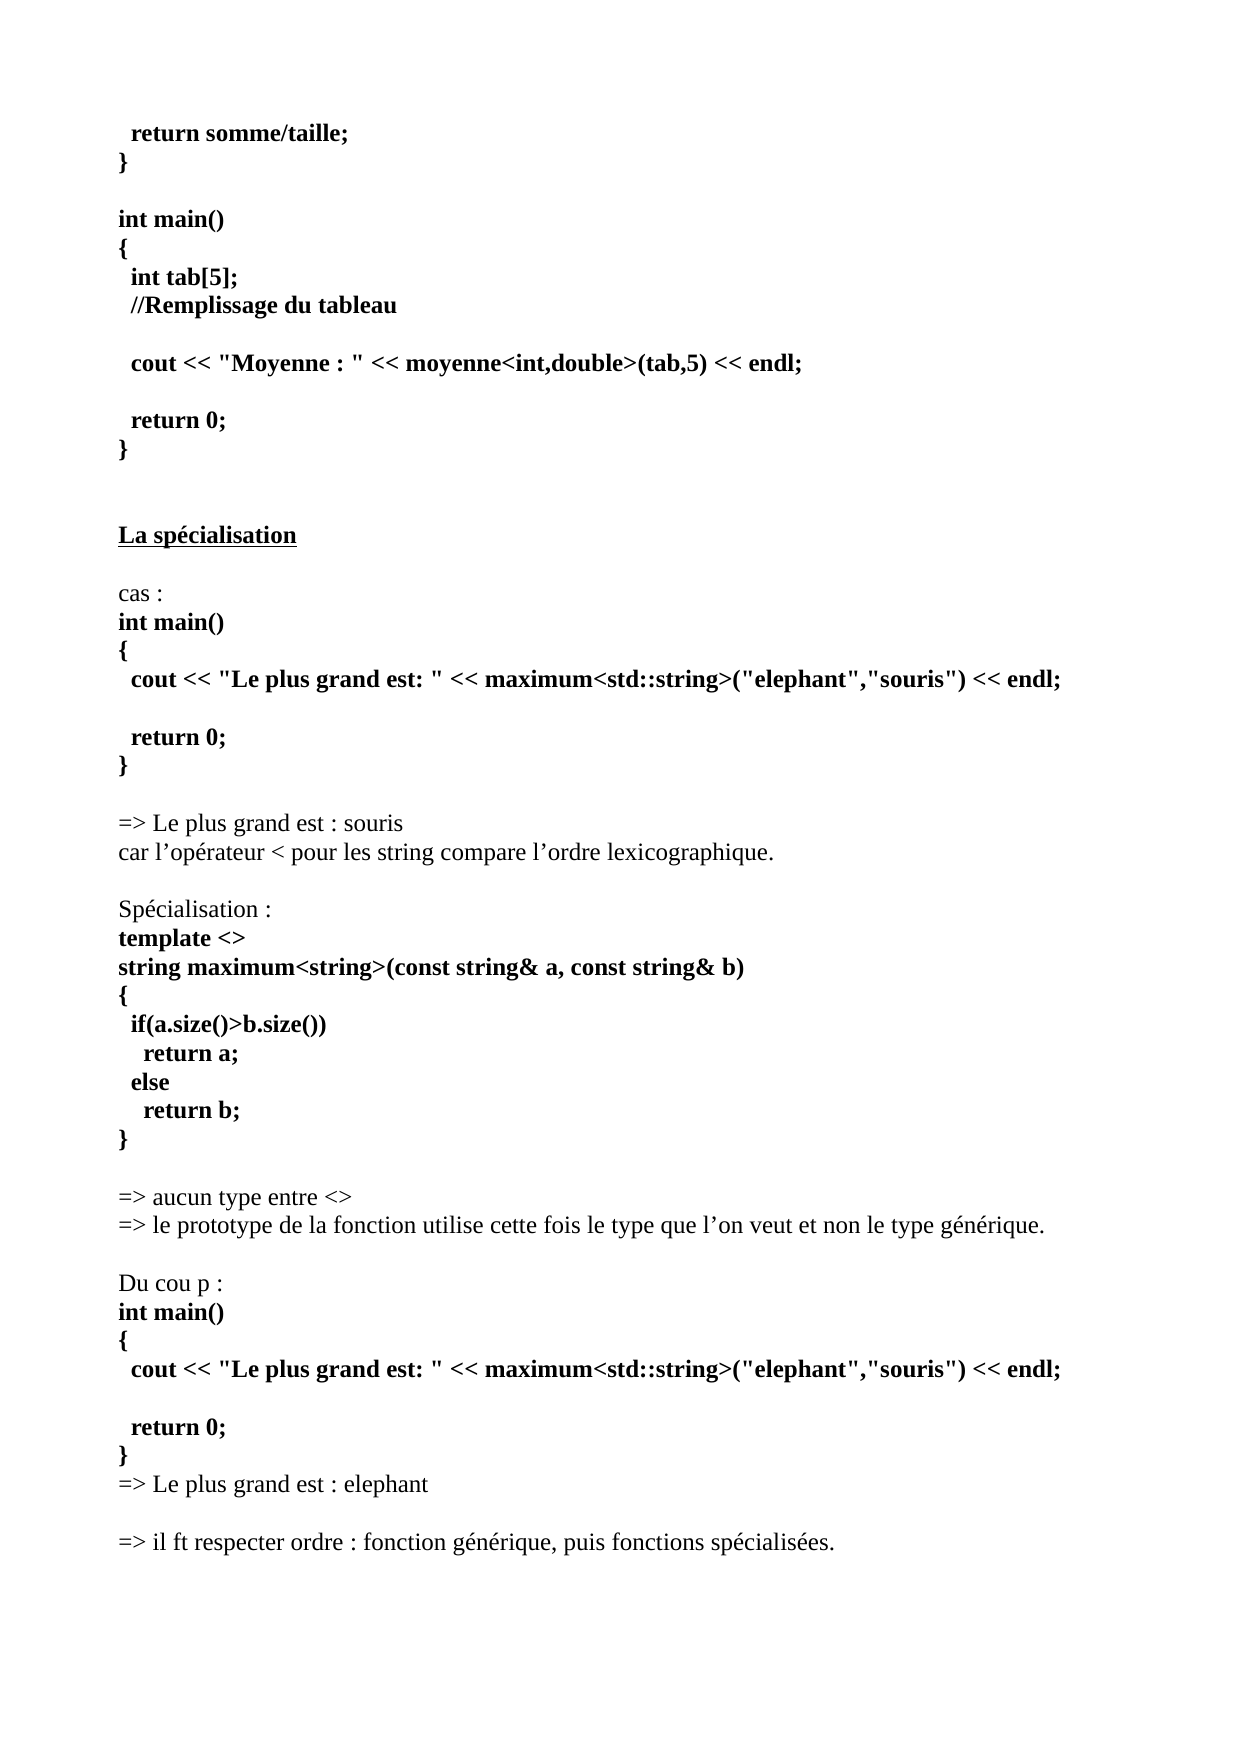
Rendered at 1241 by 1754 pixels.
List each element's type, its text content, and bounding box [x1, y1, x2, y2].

text template <> [118, 923, 1122, 952]
text return a; [118, 1038, 1122, 1067]
text { [118, 233, 1122, 262]
text int main() [118, 607, 1122, 636]
text => il ft respecter ordre : fonction générique, puis fonctions spécialisées. [118, 1527, 1122, 1556]
text return 0; [118, 1412, 1122, 1441]
text } [118, 751, 1122, 779]
text cout << "Le plus grand est: " << maximum<std::string>("elephant","souris") << endl; [118, 664, 1122, 693]
text return 0; [118, 722, 1122, 751]
text return 0; [118, 406, 1122, 434]
text cout << "Le plus grand est: " << maximum<std::string>("elephant","souris") << endl; [118, 1354, 1122, 1383]
text int tab[5]; [118, 262, 1122, 291]
text } [118, 434, 1122, 463]
text } [118, 147, 1122, 176]
text } [118, 1441, 1122, 1469]
text => Le plus grand est : elephant [118, 1469, 1122, 1498]
text cas : [118, 578, 1122, 607]
text La spécialisation [118, 521, 1122, 549]
text => aucun type entre <> [118, 1182, 1122, 1211]
text if(a.size()>b.size()) [118, 1009, 1122, 1038]
text return somme/taille; [118, 118, 1122, 147]
text int main() [118, 204, 1122, 233]
text int main() [118, 1297, 1122, 1326]
text string maximum<string>(const string& a, const string& b) [118, 952, 1122, 981]
text car l’opérateur < pour les string compare l’ordre lexicographique. [118, 837, 1122, 866]
text Spécialisation : [118, 894, 1122, 923]
text { [118, 981, 1122, 1009]
text => le prototype de la fonction utilise cette fois le type que l’on veut et non le type générique. [118, 1211, 1122, 1239]
text else [118, 1067, 1122, 1096]
text Du cou p : [118, 1268, 1122, 1297]
text { [118, 1326, 1122, 1354]
text return b; [118, 1096, 1122, 1124]
text cout << "Moyenne : " << moyenne<int,double>(tab,5) << endl; [118, 348, 1122, 377]
text } [118, 1124, 1122, 1153]
text //Remplissage du tableau [118, 291, 1122, 319]
text { [118, 636, 1122, 664]
text => Le plus grand est : souris [118, 808, 1122, 837]
